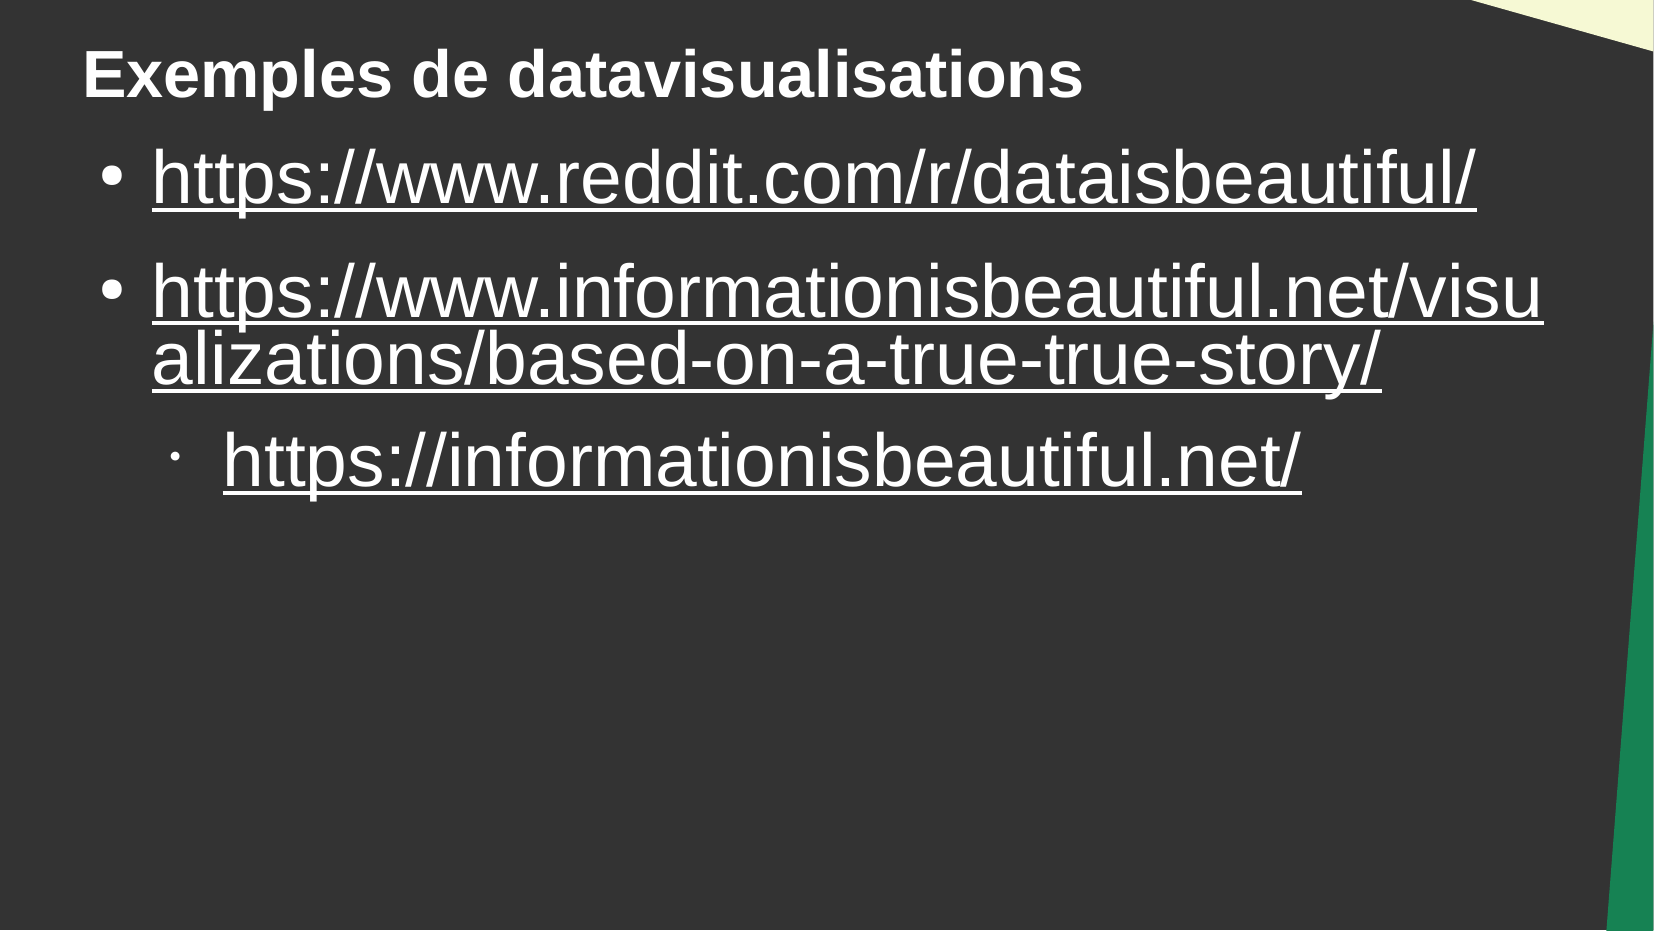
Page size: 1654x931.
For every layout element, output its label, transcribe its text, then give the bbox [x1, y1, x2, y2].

text_box [1606, 315, 1654, 931]
list https://www.reddit.com/r/dataisbeautiful/ https://www.informationisbeautiful.net/visualizations/based-on-a-true-true-story/ https://informationisbeautiful.net/ [80, 135, 1560, 532]
title Exemples de datavisualisations [82, 37, 1571, 115]
text_box [1471, 0, 1654, 52]
